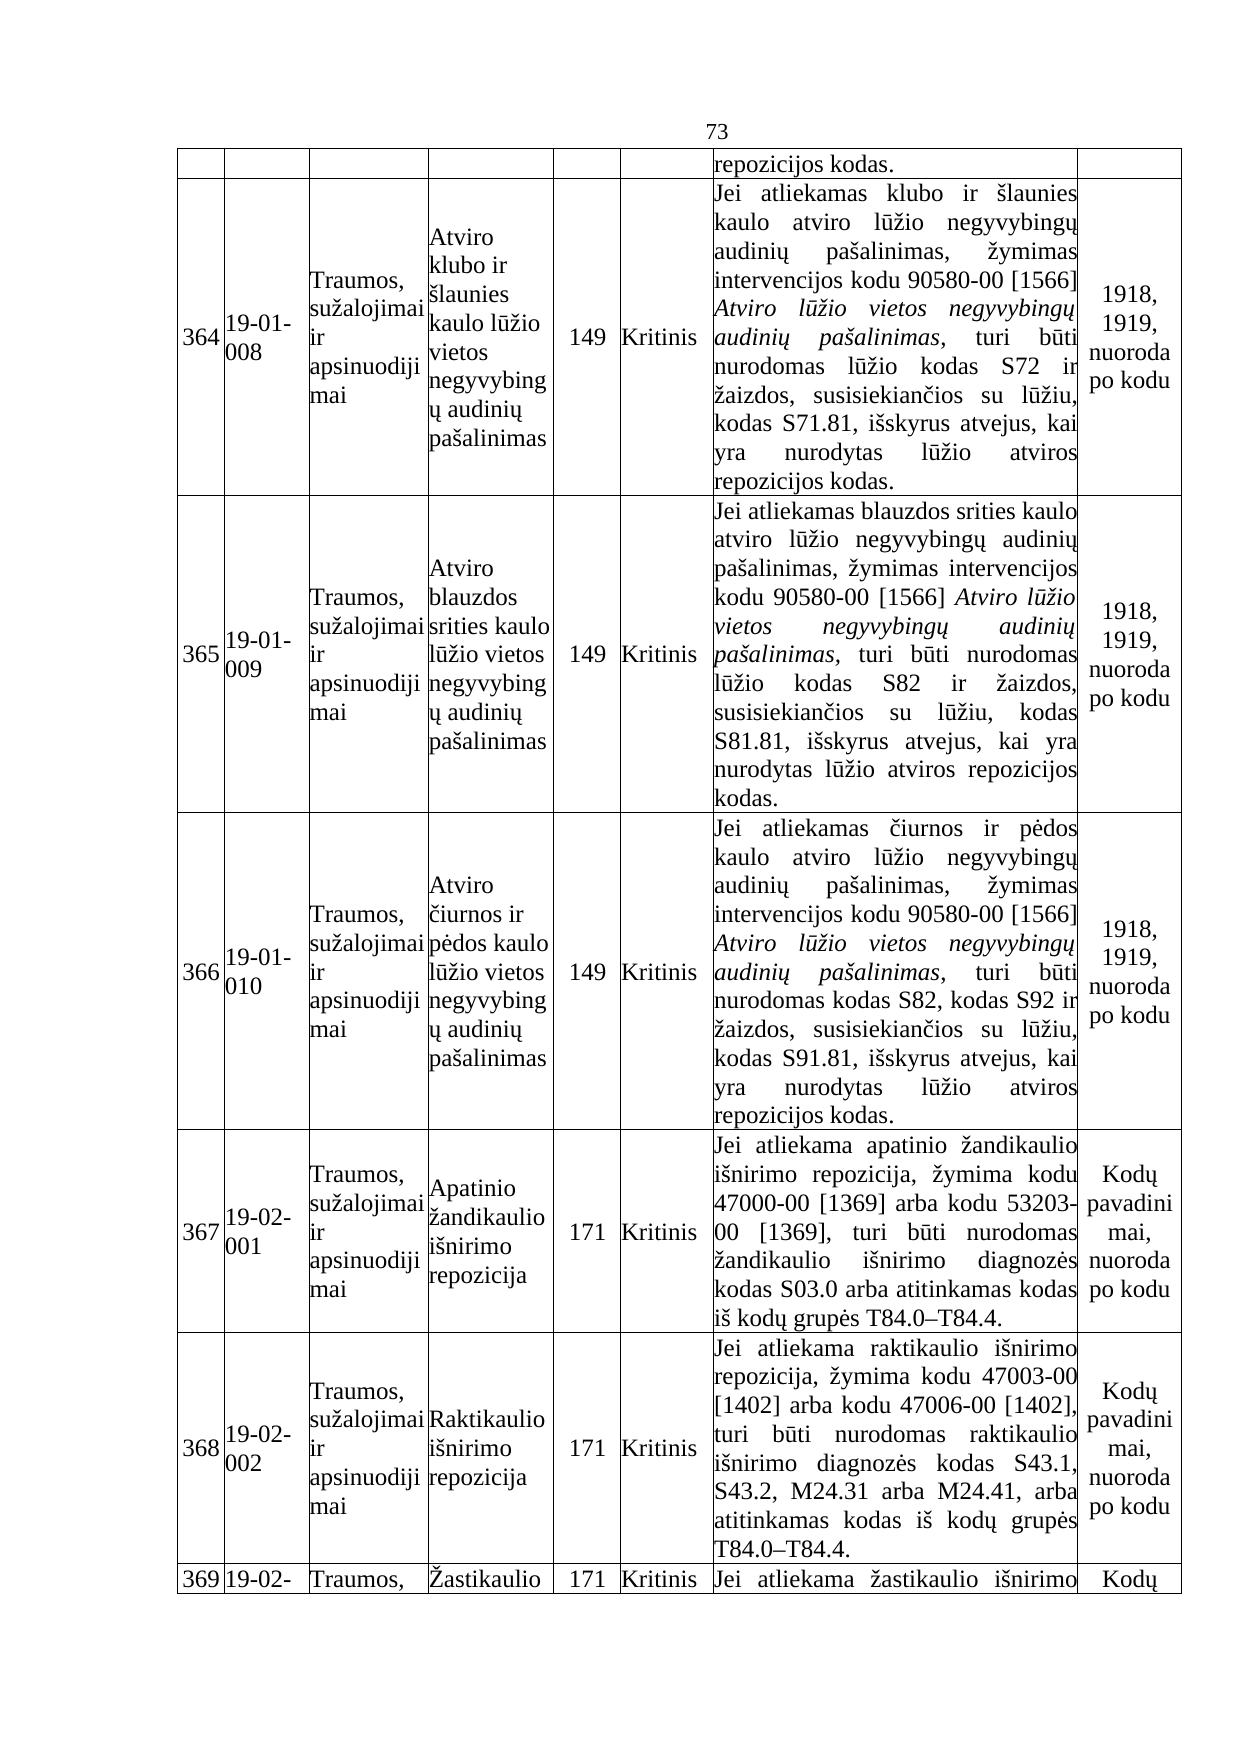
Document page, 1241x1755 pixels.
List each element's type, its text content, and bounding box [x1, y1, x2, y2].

table_cell 149 [554, 813, 620, 1129]
table_cell Kodų pavadinimai, nuoroda po kodu [1078, 1130, 1181, 1332]
table_cell 1918, 1919, nuoroda po kodu [1078, 813, 1181, 1129]
table_cell 366 [178, 813, 224, 1129]
table_cell Atviro čiurnos ir pėdos kaulo lūžio vietos negyvybingų audinių pašalinimas [429, 813, 553, 1129]
table_cell Traumos, sužalojimai ir apsinuodijimai [310, 179, 428, 495]
table_cell Traumos, [310, 1564, 428, 1592]
table_cell Kritinis [621, 496, 713, 812]
table_cell [225, 149, 309, 177]
table_cell 149 [554, 496, 620, 812]
table_cell Jei atliekamas čiurnos ir pėdos kaulo atviro lūžio negyvybingų audinių pašalinimas, žymimas intervencijos kodu 90580-00 [1566] Atviro lūžio vietos negyvybingų audinių pašalinimas, turi būti nurodomas kodas S82, kodas S92 ir žaizdos, susisiekiančios su lūžiu, kodas S91.81, išskyrus atvejus, kai yra nurodytas lūžio atviros repozicijos kodas. [714, 813, 1077, 1129]
table_cell 19-01-009 [225, 496, 309, 812]
table_cell [429, 149, 553, 177]
table_cell 19-01-010 [225, 813, 309, 1129]
table_cell Žastikaulio [429, 1564, 553, 1592]
table_cell [310, 149, 428, 177]
table_cell [178, 149, 224, 177]
table_cell 1918, 1919, nuoroda po kodu [1078, 179, 1181, 495]
table_cell Atviro blauzdos srities kaulo lūžio vietos negyvybingų audinių pašalinimas [429, 496, 553, 812]
table_cell Traumos, sužalojimai ir apsinuodijimai [310, 813, 428, 1129]
table_cell Kritinis [621, 1333, 713, 1563]
table_cell 365 [178, 496, 224, 812]
table_cell Apatinio žandikaulio išnirimo repozicija [429, 1130, 553, 1332]
table_cell 171 [554, 1333, 620, 1563]
table_cell [1078, 149, 1181, 177]
table_cell Jei atliekama apatinio žandikaulio išnirimo repozicija, žymima kodu 47000-00 [1369] arba kodu 53203-00 [1369], turi būti nurodomas žandikaulio išnirimo diagnozės kodas S03.0 arba atitinkamas kodas iš kodų grupės T84.0–T84.4. [714, 1130, 1077, 1332]
table_cell Kritinis [621, 179, 713, 495]
table_cell 19-02-002 [225, 1333, 309, 1563]
table_cell repozicijos kodas. [714, 149, 1077, 177]
table_cell Kritinis [621, 1564, 713, 1592]
table_cell Jei atliekama raktikaulio išnirimo repozicija, žymima kodu 47003-00 [1402] arba kodu 47006-00 [1402], turi būti nurodomas raktikaulio išnirimo diagnozės kodas S43.1, S43.2, M24.31 arba M24.41, arba atitinkamas kodas iš kodų grupės T84.0–T84.4. [714, 1333, 1077, 1563]
table_cell 367 [178, 1130, 224, 1332]
table_cell Kritinis [621, 813, 713, 1129]
table_cell Atviro klubo ir šlaunies kaulo lūžio vietos negyvybingų audinių pašalinimas [429, 179, 553, 495]
table_cell 369 [178, 1564, 224, 1592]
table_cell Jei atliekamas blauzdos srities kaulo atviro lūžio negyvybingų audinių pašalinimas, žymimas intervencijos kodu 90580-00 [1566] Atviro lūžio vietos negyvybingų audinių pašalinimas, turi būti nurodomas lūžio kodas S82 ir žaizdos, susisiekiančios su lūžiu, kodas S81.81, išskyrus atvejus, kai yra nurodytas lūžio atviros repozicijos kodas. [714, 496, 1077, 812]
table_cell [621, 149, 713, 177]
table_cell Jei atliekama žastikaulio išnirimo [714, 1564, 1077, 1592]
table_cell Traumos, sužalojimai ir apsinuodijimai [310, 1130, 428, 1332]
table_cell 368 [178, 1333, 224, 1563]
table_cell 149 [554, 179, 620, 495]
table_cell Kodų [1078, 1564, 1181, 1592]
table_cell 19-02- [225, 1564, 309, 1592]
table_cell 171 [554, 1130, 620, 1332]
table_cell Raktikaulio išnirimo repozicija [429, 1333, 553, 1563]
table_cell 1918, 1919, nuoroda po kodu [1078, 496, 1181, 812]
table_cell 19-01-008 [225, 179, 309, 495]
table_cell 364 [178, 179, 224, 495]
table_cell 19-02-001 [225, 1130, 309, 1332]
table_cell Kodų pavadinimai, nuoroda po kodu [1078, 1333, 1181, 1563]
table_cell 171 [554, 1564, 620, 1592]
table_cell Traumos, sužalojimai ir apsinuodijimai [310, 1333, 428, 1563]
table_cell [554, 149, 620, 177]
table_cell Kritinis [621, 1130, 713, 1332]
table_cell Traumos, sužalojimai ir apsinuodijimai [310, 496, 428, 812]
table_cell Jei atliekamas klubo ir šlaunies kaulo atviro lūžio negyvybingų audinių pašalinimas, žymimas intervencijos kodu 90580-00 [1566] Atviro lūžio vietos negyvybingų audinių pašalinimas, turi būti nurodomas lūžio kodas S72 ir žaizdos, susisiekiančios su lūžiu, kodas S71.81, išskyrus atvejus, kai yra nurodytas lūžio atviros repozicijos kodas. [714, 179, 1077, 495]
